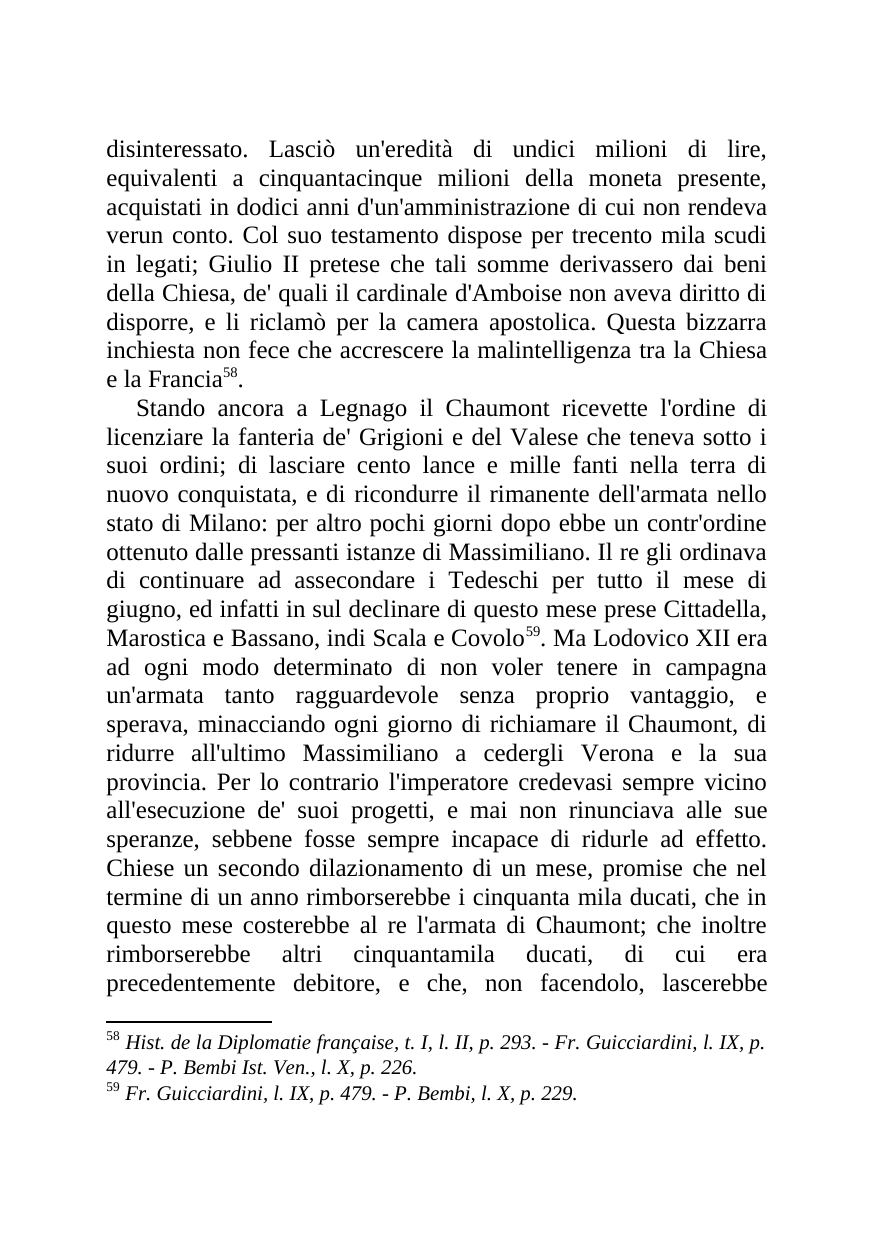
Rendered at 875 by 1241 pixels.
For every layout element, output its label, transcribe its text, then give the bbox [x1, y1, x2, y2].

text Hist. de la Diplomatie française, t. I, l. II, p. 293. - Fr. Guicciardini, l. IX, p. 479. - P. Bembi Ist. Ven., l. X, p. 226. [106, 1028, 768, 1079]
text Stando ancora a Legnago il Chaumont ricevette l'ordine di licenziare la fanteria de' Grigioni e del Valese che teneva sotto i suoi ordini; di lasciare cento lance e mille fanti nella terra di nuovo conquistata, e di ricondurre il rimanente dell'armata nello stato di Milano: per altro pochi giorni dopo ebbe un contr'ordine ottenuto dalle pressanti istanze di Massimiliano. Il re gli ordinava di continuare ad assecondare i Tedeschi per tutto il mese di giugno, ed infatti in sul declinare di questo mese prese Cittadella, Marostica e Bassano, indi Scala e Covolo. Ma Lodovico XII era ad ogni modo determinato di non voler tenere in campagna un'armata tanto ragguardevole senza proprio vantaggio, e sperava, minacciando ogni giorno di richiamare il Chaumont, di ridurre all'ultimo Massimiliano a cedergli Verona e la sua provincia. Per lo contrario l'imperatore credevasi sempre vicino all'esecuzione de' suoi progetti, e mai non rinunciava alle sue speranze, sebbene fosse sempre incapace di ridurle ad effetto. Chiese un secondo dilazionamento di un mese, promise che nel termine di un anno rimborserebbe i cinquanta mila ducati, che in questo mese costerebbe al re l'armata di Chaumont; che inoltre rimborserebbe altri cinquantamila ducati, di cui era precedentemente debitore, e che, non facendolo, lascerebbe [106, 393, 768, 997]
text disinteressato. Lasciò un'eredità di undici milioni di lire, equivalenti a cinquantacinque milioni della moneta presente, acquistati in dodici anni d'un'amministrazione di cui non rendeva verun conto. Col suo testamento dispose per trecento mila scudi in legati; Giulio II pretese che tali somme derivassero dai beni della Chiesa, de' quali il cardinale d'Amboise non aveva diritto di disporre, e li riclamò per la camera apostolica. Questa bizzarra inchiesta non fece che accrescere la malintelligenza tra la Chiesa e la Francia. [106, 134, 768, 393]
text Fr. Guicciardini, l. IX, p. 479. - P. Bembi, l. X, p. 229. [106, 1079, 768, 1105]
